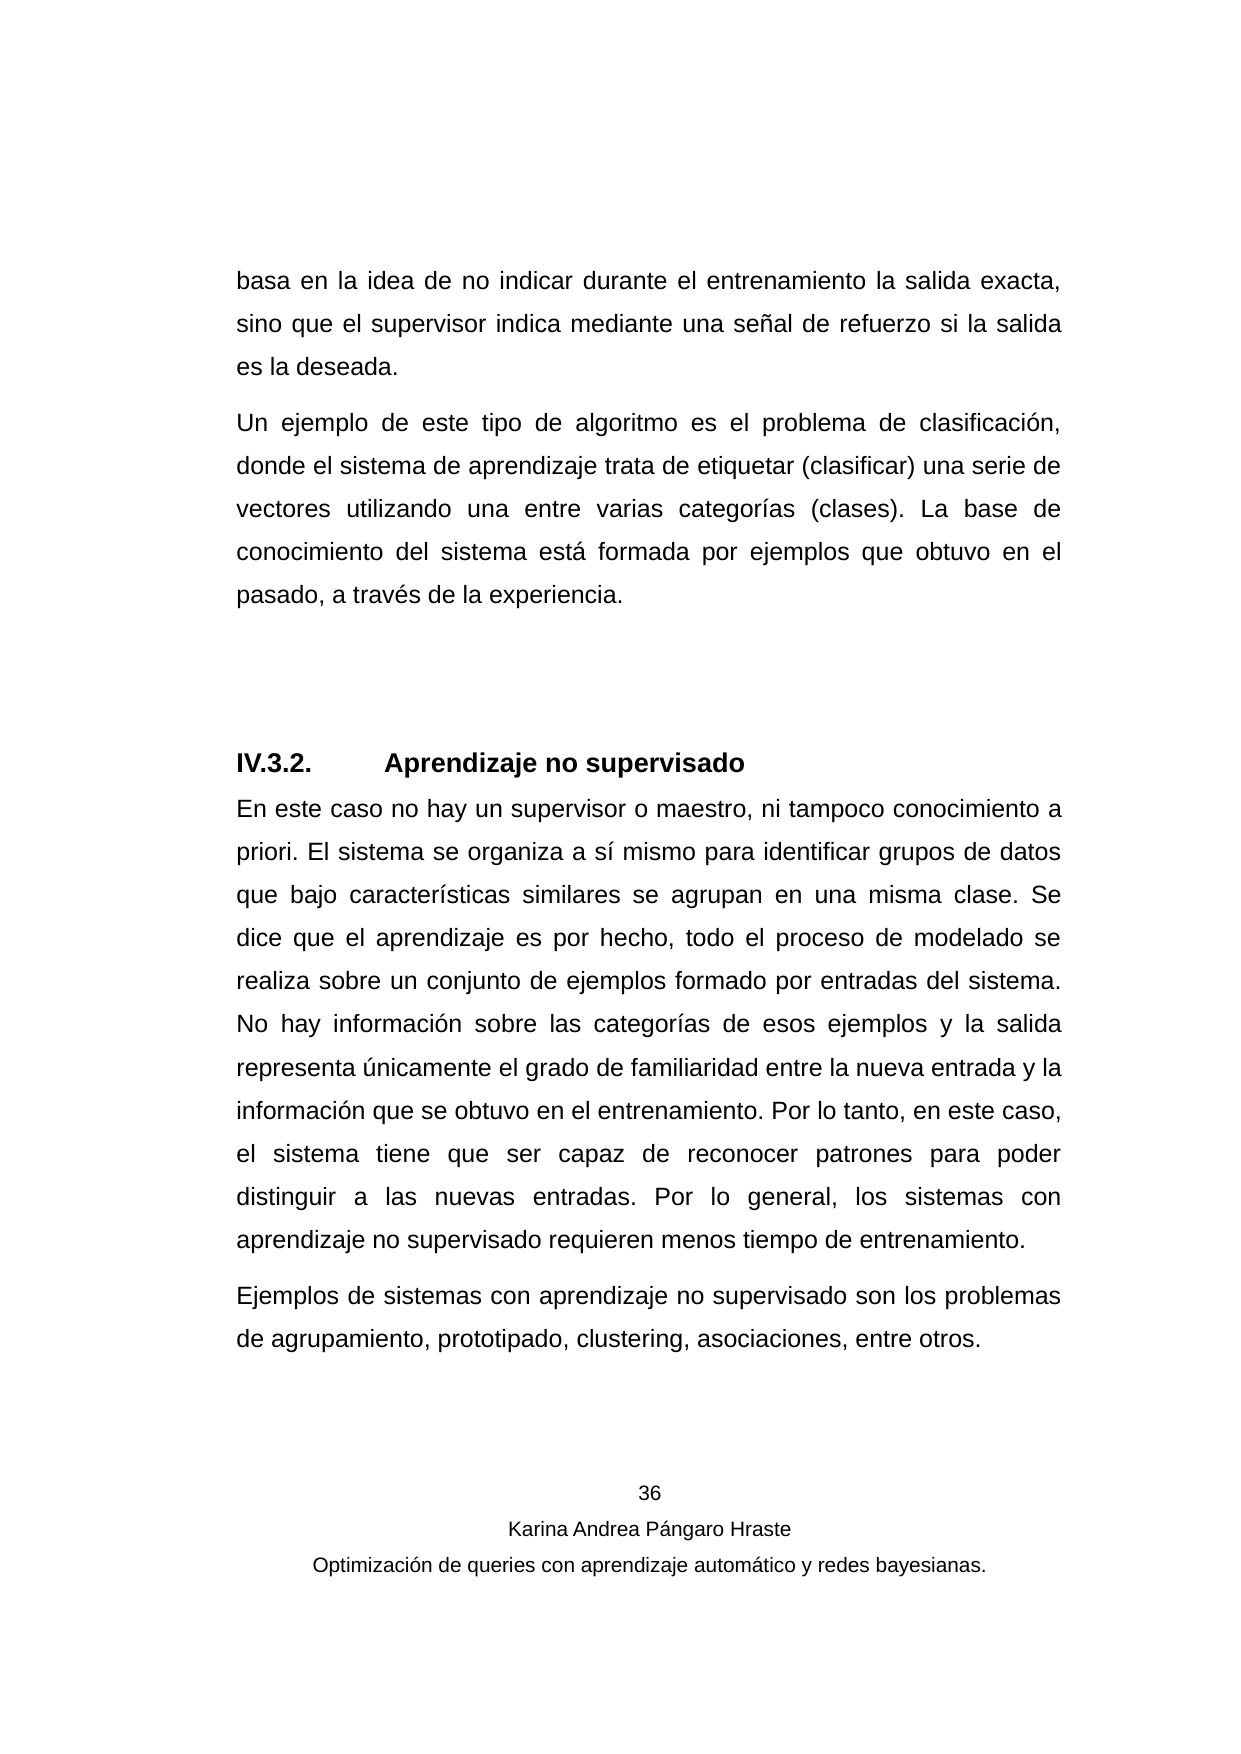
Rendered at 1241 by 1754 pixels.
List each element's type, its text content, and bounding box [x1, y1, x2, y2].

text Un ejemplo de este tipo de algoritmo es el problema de clasificación, donde el sistema de aprendizaje trata de etiquetar (clasificar) una serie de vectores utilizando una entre varias categorías (clases). La base de conocimiento del sistema está formada por ejemplos que obtuvo en el pasado, a través de la experiencia. [236, 408, 1063, 609]
text En este caso no hay un supervisor o maestro, ni tampoco conocimiento a priori. El sistema se organiza a sí mismo para identificar grupos de datos que bajo características similares se agrupan en una misma clase. Se dice que el aprendizaje es por hecho, todo el proceso de modelado se realiza sobre un conjunto de ejemplos formado por entradas del sistema. No hay información sobre las categorías de esos ejemplos y la salida representa únicamente el grado de familiaridad entre la nueva entrada y la información que se obtuvo en el entrenamiento. Por lo tanto, en este caso, el sistema tiene que ser capaz de reconocer patrones para poder distinguir a las nuevas entradas. Por lo general, los sistemas con aprendizaje no supervisado requieren menos tiempo de entrenamiento. [236, 794, 1063, 1254]
subtitle Aprendizaje no supervisado [236, 747, 1063, 778]
text basa en la idea de no indicar durante el entrenamiento la salida exacta, sino que el supervisor indica mediante una señal de refuerzo si la salida es la deseada. [236, 266, 1063, 381]
text Ejemplos de sistemas con aprendizaje no supervisado son los problemas de agrupamiento, prototipado, clustering, asociaciones, entre otros. [236, 1281, 1063, 1353]
